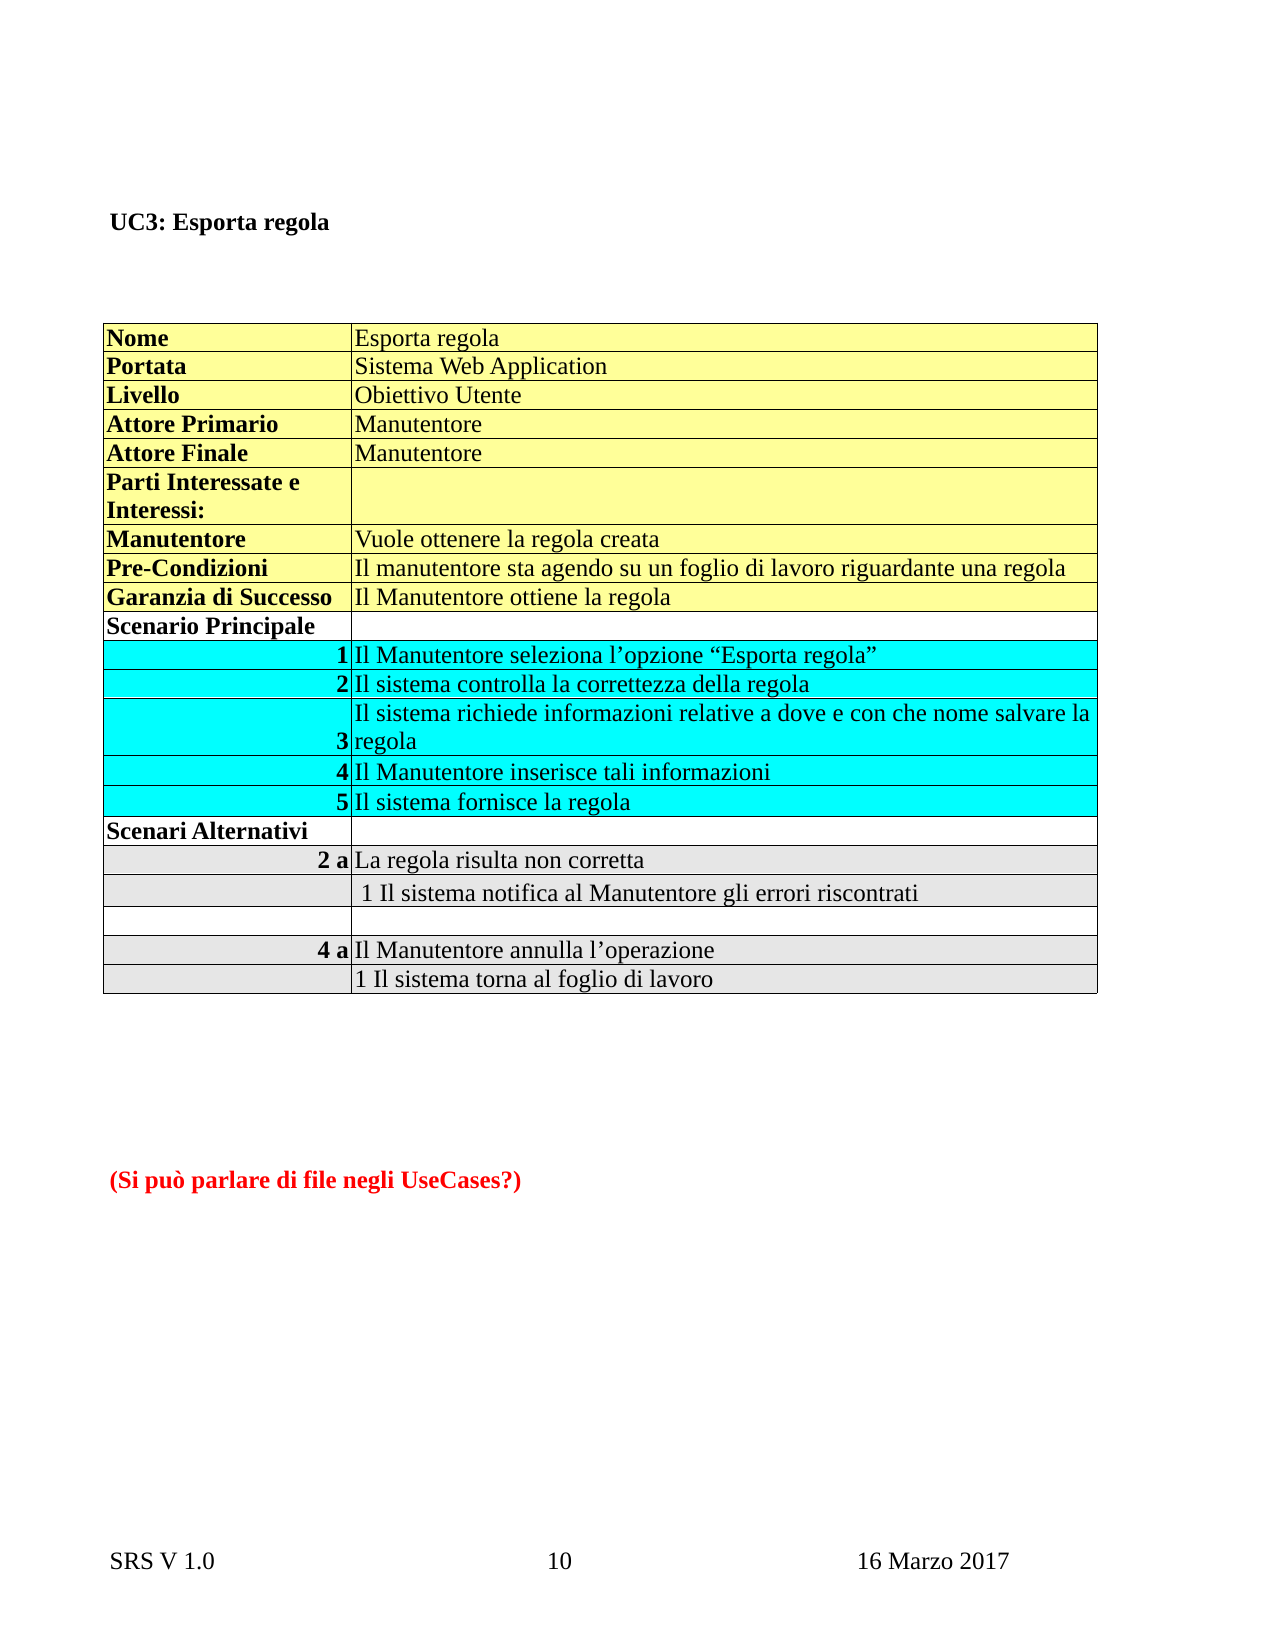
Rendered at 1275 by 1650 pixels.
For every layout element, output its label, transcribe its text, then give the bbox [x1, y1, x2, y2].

table_cell [352, 907, 1097, 935]
table_cell Pre-Condizioni [104, 554, 351, 582]
table_cell Il manutentore sta agendo su un foglio di lavoro riguardante una regola [352, 554, 1097, 582]
table_cell Sistema Web Application [352, 352, 1097, 380]
table_cell 3 [104, 699, 351, 755]
table_cell Manutentore [352, 410, 1097, 438]
table_cell 1 [104, 641, 351, 669]
table_cell 2 [104, 670, 351, 697]
table_cell Scenario Principale [104, 612, 351, 640]
table_cell [352, 817, 1097, 844]
table_header Esporta regola [352, 324, 1097, 351]
table_cell Obiettivo Utente [352, 381, 1097, 409]
table_cell 1 Il sistema notifica al Manutentore gli errori riscontrati [352, 875, 1097, 906]
table_header Nome [104, 324, 351, 351]
table_cell 1 Il sistema torna al foglio di lavoro [352, 965, 1097, 993]
table_cell Attore Primario [104, 410, 351, 438]
table_cell Scenari Alternativi [104, 817, 351, 844]
table_cell Livello [104, 381, 351, 409]
table_cell Portata [104, 352, 351, 380]
table_cell 5 [104, 786, 351, 816]
table_cell Manutentore [352, 439, 1097, 467]
table_cell [104, 875, 351, 906]
table_cell Attore Finale [104, 439, 351, 467]
table_cell [352, 612, 1097, 640]
table_cell 4 [104, 756, 351, 785]
table_cell [104, 965, 351, 993]
text UC3: Esporta regola [109, 207, 1162, 236]
table_cell Il sistema richiede informazioni relative a dove e con che nome salvare la regola [352, 699, 1097, 755]
table_cell Il sistema controlla la correttezza della regola [352, 670, 1097, 697]
table_cell Garanzia di Successo [104, 583, 351, 611]
table_cell Parti Interessate e Interessi: [104, 468, 351, 524]
table_cell [104, 907, 351, 935]
table_cell [352, 468, 1097, 524]
text (Si può parlare di file negli UseCases?) [109, 1166, 1162, 1194]
table_cell 4 a [104, 936, 351, 964]
table_cell Il Manutentore annulla l’operazione [352, 936, 1097, 964]
table_cell Il Manutentore ottiene la regola [352, 583, 1097, 611]
table_cell Il Manutentore inserisce tali informazioni [352, 756, 1097, 785]
table_cell Vuole ottenere la regola creata [352, 525, 1097, 553]
table_cell 2 a [104, 846, 351, 873]
table_cell Il sistema fornisce la regola [352, 786, 1097, 816]
table_cell Manutentore [104, 525, 351, 553]
table_cell Il Manutentore seleziona l’opzione “Esporta regola” [352, 641, 1097, 669]
table_cell La regola risulta non corretta [352, 846, 1097, 873]
